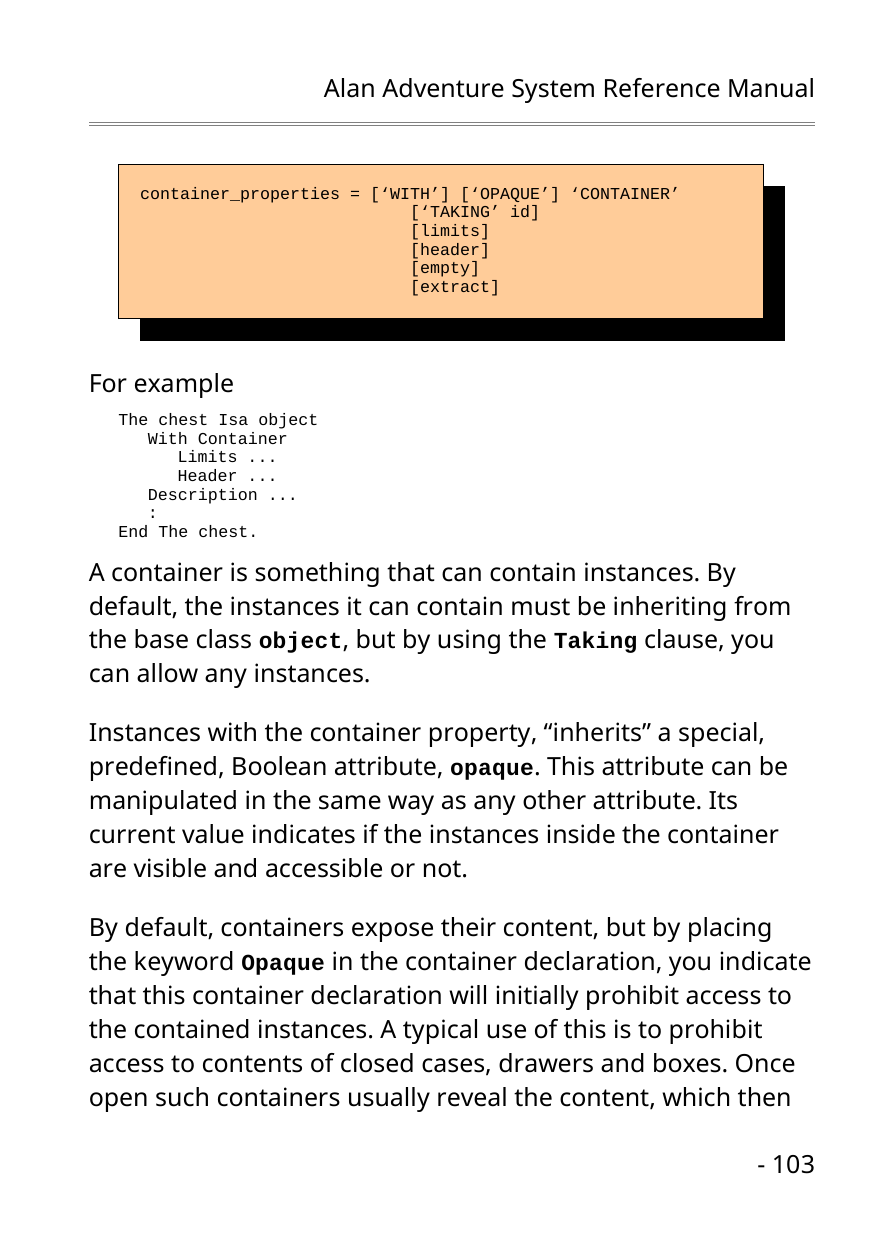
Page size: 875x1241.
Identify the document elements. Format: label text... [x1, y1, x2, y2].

text By default, containers expose their content, but by placing the keyword Opaque in the container declaration, you indicate that this container declaration will initially prohibit access to the contained instances. A typical use of this is to prohibit access to contents of closed cases, drawers and boxes. Once open such containers usually reveal the content, which then [88, 910, 815, 1114]
text A container is something that can contain instances. By default, the instances it can contain must be inheriting from the base class object, but by using the Taking clause, you can allow any instances. [88, 554, 815, 690]
text For example [88, 366, 815, 400]
text The chest Isa object With Container Limits ... Header ... Description ... : End The chest. [118, 412, 815, 542]
text container_properties = [‘WITH’] [‘OPAQUE’] ‘CONTAINER’ [‘TAKING’ id] [limits] [header] [empty] [extract] [119, 165, 763, 318]
text Instances with the container property, “inherits” a special, predefined, Boolean attribute, opaque. This attribute can be manipulated in the same way as any other attribute. Its current value indicates if the instances inside the container are visible and accessible or not. [88, 715, 815, 885]
